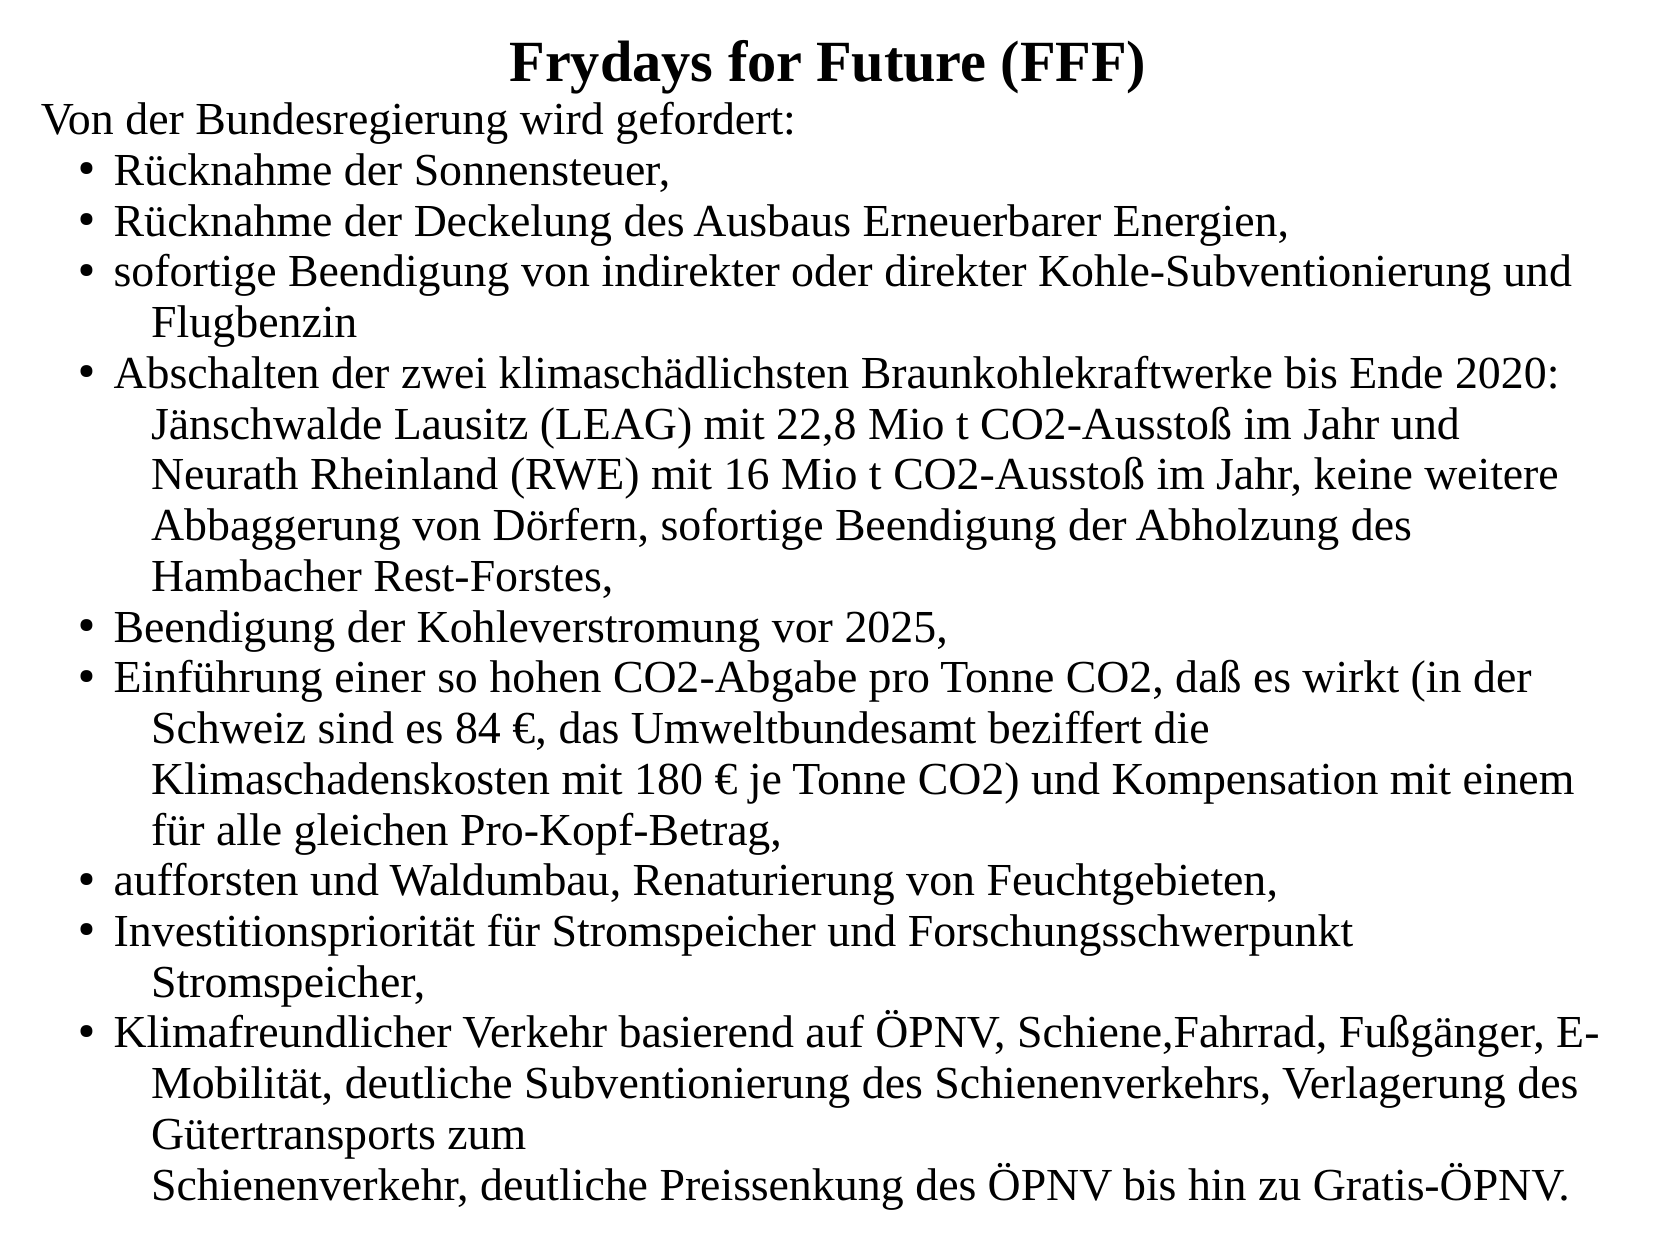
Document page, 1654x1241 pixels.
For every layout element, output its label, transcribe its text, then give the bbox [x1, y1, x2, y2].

text_box Frydays for Future (FFF) Von der Bundesregierung wird gefordert: Rücknahme der Sonnensteuer, Rücknahme der Deckelung des Ausbaus Erneuerbarer Energien, sofortige Beendigung von indirekter oder direkter Kohle-Subventionierung und Flugbenzin Abschalten der zwei klimaschädlichsten Braunkohlekraftwerke bis Ende 2020: Jänschwalde Lausitz (LEAG) mit 22,8 Mio t CO2-Ausstoß im Jahr und Neurath Rheinland (RWE) mit 16 Mio t CO2-Ausstoß im Jahr, keine weitere Abbaggerung von Dörfern, sofortige Beendigung der Abholzung des Hambacher Rest-Forstes, Beendigung der Kohleverstromung vor 2025, Einführung einer so hohen CO2-Abgabe pro Tonne CO2, daß es wirkt (in der Schweiz sind es 84 €, das Umweltbundesamt beziffert die Klimaschadenskosten mit 180 € je Tonne CO2) und Kompensation mit einem für alle gleichen Pro-Kopf-Betrag, aufforsten und Waldumbau, Renaturierung von Feuchtgebieten, Investitionspriorität für Stromspeicher und Forschungsschwerpunkt Stromspeicher, Klimafreundlicher Verkehr basierend auf ÖPNV, Schiene,Fahrrad, Fußgänger, E-Mobilität, deutliche Subventionierung des Schienenverkehrs, Verlagerung des Gütertransports zum Schienenverkehr, deutliche Preissenkung des ÖPNV bis hin zu Gratis-ÖPNV. [26, 22, 1631, 1225]
